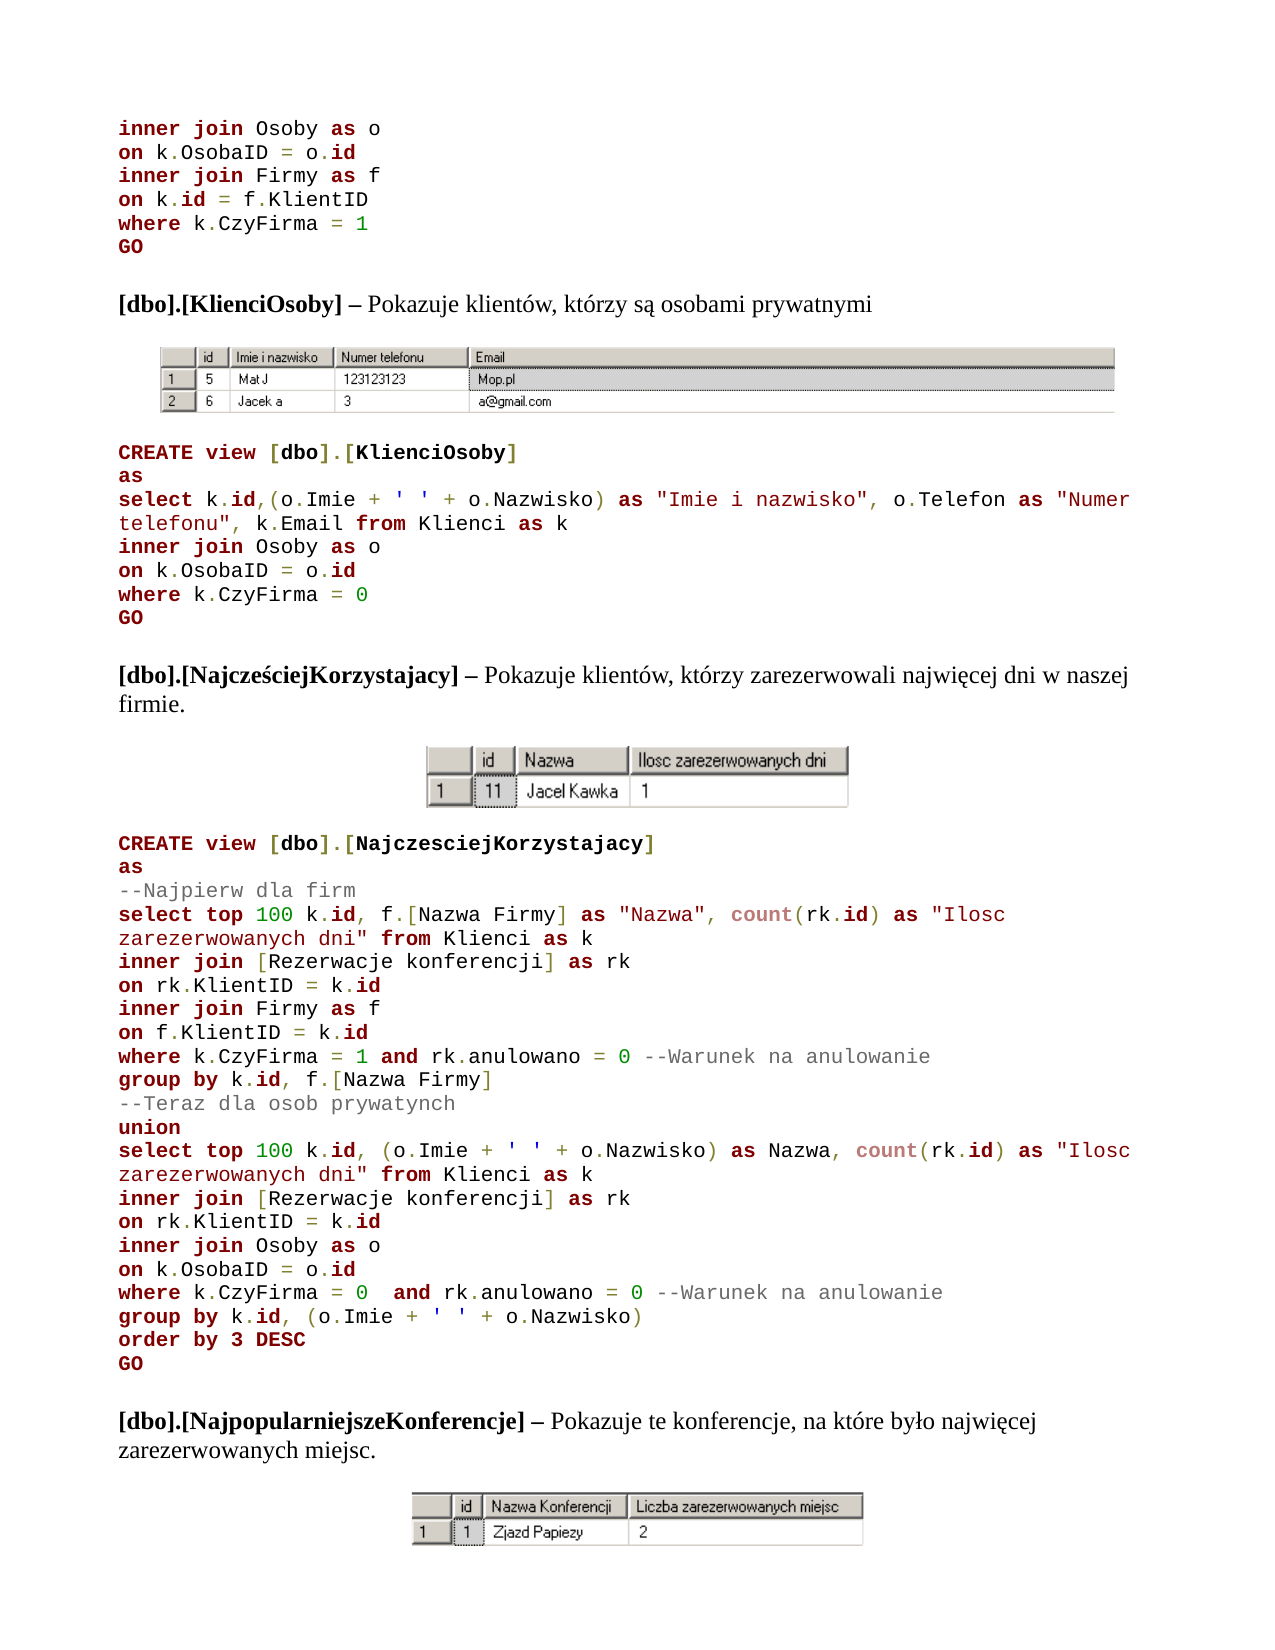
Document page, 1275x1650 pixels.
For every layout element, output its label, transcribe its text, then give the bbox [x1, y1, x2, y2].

text inner join Firmy as f [118, 165, 1157, 189]
text on rk.KlientID = k.id [118, 975, 1157, 998]
text as [118, 465, 1157, 489]
text where k.CzyFirma = 0 and rk.anulowano = 0 --Warunek na anulowanie [118, 1282, 1157, 1306]
picture [160, 347, 1115, 413]
text [dbo].[NajpopularniejszeKonferencje] – Pokazuje te konferencje, na które było najwięcej zarezerwowanych miejsc. [118, 1406, 1157, 1464]
text group by k.id, (o.Imie + ' ' + o.Nazwisko) [118, 1306, 1157, 1329]
text select k.id,(o.Imie + ' ' + o.Nazwisko) as "Imie i nazwisko", o.Telefon as "Numer telefonu", k.Email from Klienci as k [118, 489, 1157, 536]
text order by 3 DESC [118, 1329, 1157, 1353]
text inner join [Rezerwacje konferencji] as rk [118, 1188, 1157, 1211]
text --Teraz dla osob prywatynch [118, 1093, 1157, 1117]
text inner join Osoby as o [118, 536, 1157, 560]
text GO [118, 607, 1157, 631]
text select top 100 k.id, f.[Nazwa Firmy] as "Nazwa", count(rk.id) as "Ilosc zarezerwowanych dni" from Klienci as k [118, 904, 1157, 951]
text [dbo].[KlienciOsoby] – Pokazuje klientów, którzy są osobami prywatnymi [118, 289, 1157, 318]
text [dbo].[NajcześciejKorzystajacy] – Pokazuje klientów, którzy zarezerwowali najwięcej dni w naszej firmie. [118, 660, 1157, 718]
text inner join [Rezerwacje konferencji] as rk [118, 951, 1157, 975]
text on f.KlientID = k.id [118, 1022, 1157, 1046]
text select top 100 k.id, (o.Imie + ' ' + o.Nazwisko) as Nazwa, count(rk.id) as "Ilosc zarezerwowanych dni" from Klienci as k [118, 1140, 1157, 1188]
text on k.id = f.KlientID [118, 189, 1157, 213]
text on k.OsobaID = o.id [118, 1258, 1157, 1282]
text group by k.id, f.[Nazwa Firmy] [118, 1069, 1157, 1093]
text on k.OsobaID = o.id [118, 142, 1157, 165]
text GO [118, 236, 1157, 260]
text where k.CzyFirma = 0 [118, 584, 1157, 607]
text CREATE view [dbo].[NajczesciejKorzystajacy] [118, 833, 1157, 857]
text union [118, 1117, 1157, 1140]
text CREATE view [dbo].[KlienciOsoby] [118, 442, 1157, 465]
text inner join Firmy as f [118, 998, 1157, 1022]
text --Najpierw dla firm [118, 880, 1157, 904]
text where k.CzyFirma = 1 and rk.anulowano = 0 --Warunek na anulowanie [118, 1046, 1157, 1069]
text inner join Osoby as o [118, 118, 1157, 142]
picture [426, 746, 849, 808]
text on k.OsobaID = o.id [118, 560, 1157, 584]
text GO [118, 1353, 1157, 1377]
text where k.CzyFirma = 1 [118, 213, 1157, 236]
text as [118, 857, 1157, 880]
text on rk.KlientID = k.id [118, 1211, 1157, 1235]
text inner join Osoby as o [118, 1235, 1157, 1258]
picture [411, 1492, 864, 1546]
